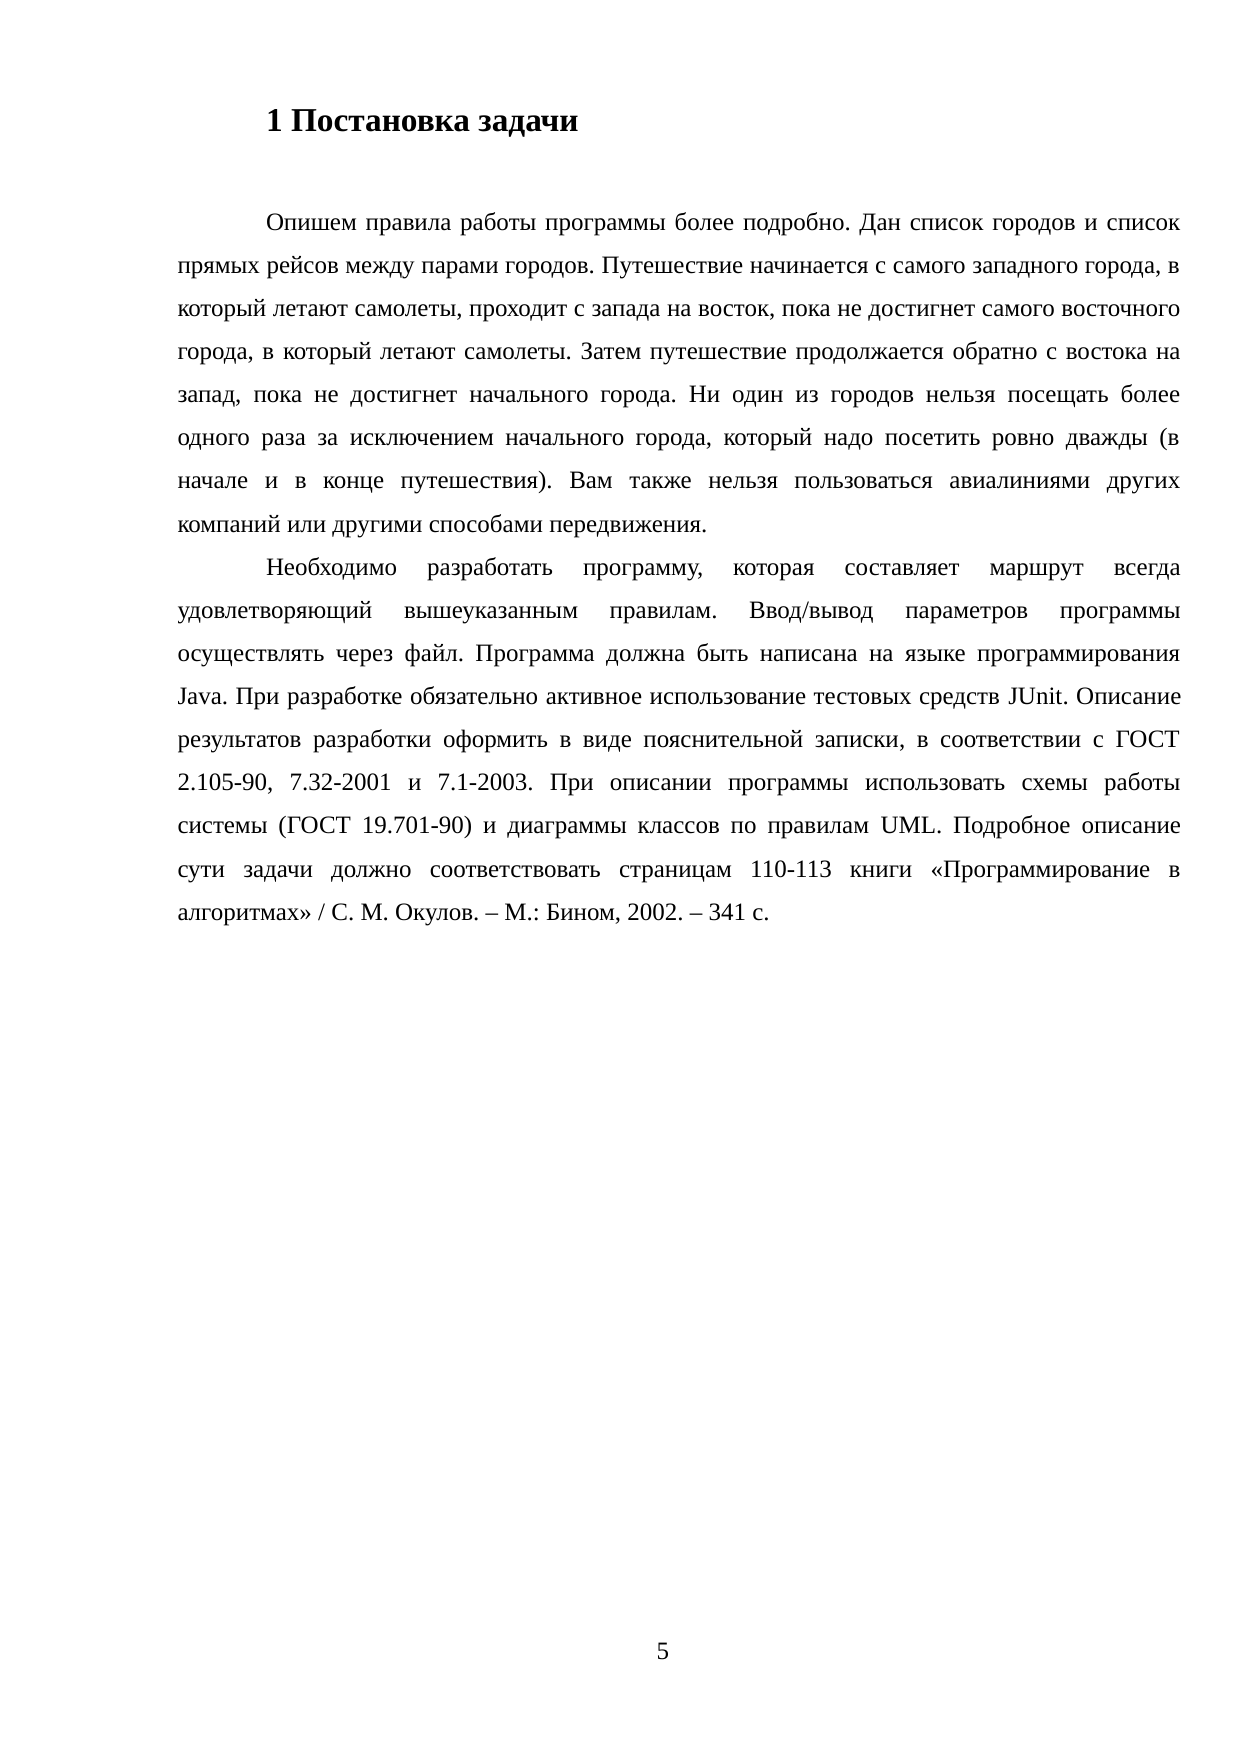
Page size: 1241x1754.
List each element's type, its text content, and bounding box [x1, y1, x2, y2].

text Необходимо разработать программу, которая составляет маршрут всегда удовлетворяющий вышеуказанным правилам. Ввод/вывод параметров программы осуществлять через файл. Программа должна быть написана на языке программирования Java. При разработке обязательно активное использование тестовых средств JUnit. Описание результатов разработки оформить в виде пояснительной записки, в соответствии с ГОСТ 2.105-90, 7.32-2001 и 7.1-2003. При описании программы использовать схемы работы системы (ГОСТ 19.701-90) и диаграммы классов по правилам UML. Подробное описание сути задачи должно соответствовать страницам 110-113 книги «Программирование в алгоритмах» / С. М. Окулов. – М.: Бином, 2002. – 341 с. [177, 552, 1181, 926]
subtitle 1 Постановка задачи [266, 100, 1181, 138]
text Опишем правила работы программы более подробно. Дан список городов и список прямых рейсов между парами городов. Путешествие начинается с самого западного города, в который летают самолеты, проходит с запада на восток, пока не достигнет самого восточного города, в который летают самолеты. Затем путешествие продолжается обратно с востока на запад, пока не достигнет начального города. Ни один из городов нельзя посещать более одного раза за исключением начального города, который надо посетить ровно дважды (в начале и в конце путешествия). Вам также нельзя пользоваться авиалиниями других компаний или другими способами передвижения. [177, 207, 1181, 537]
